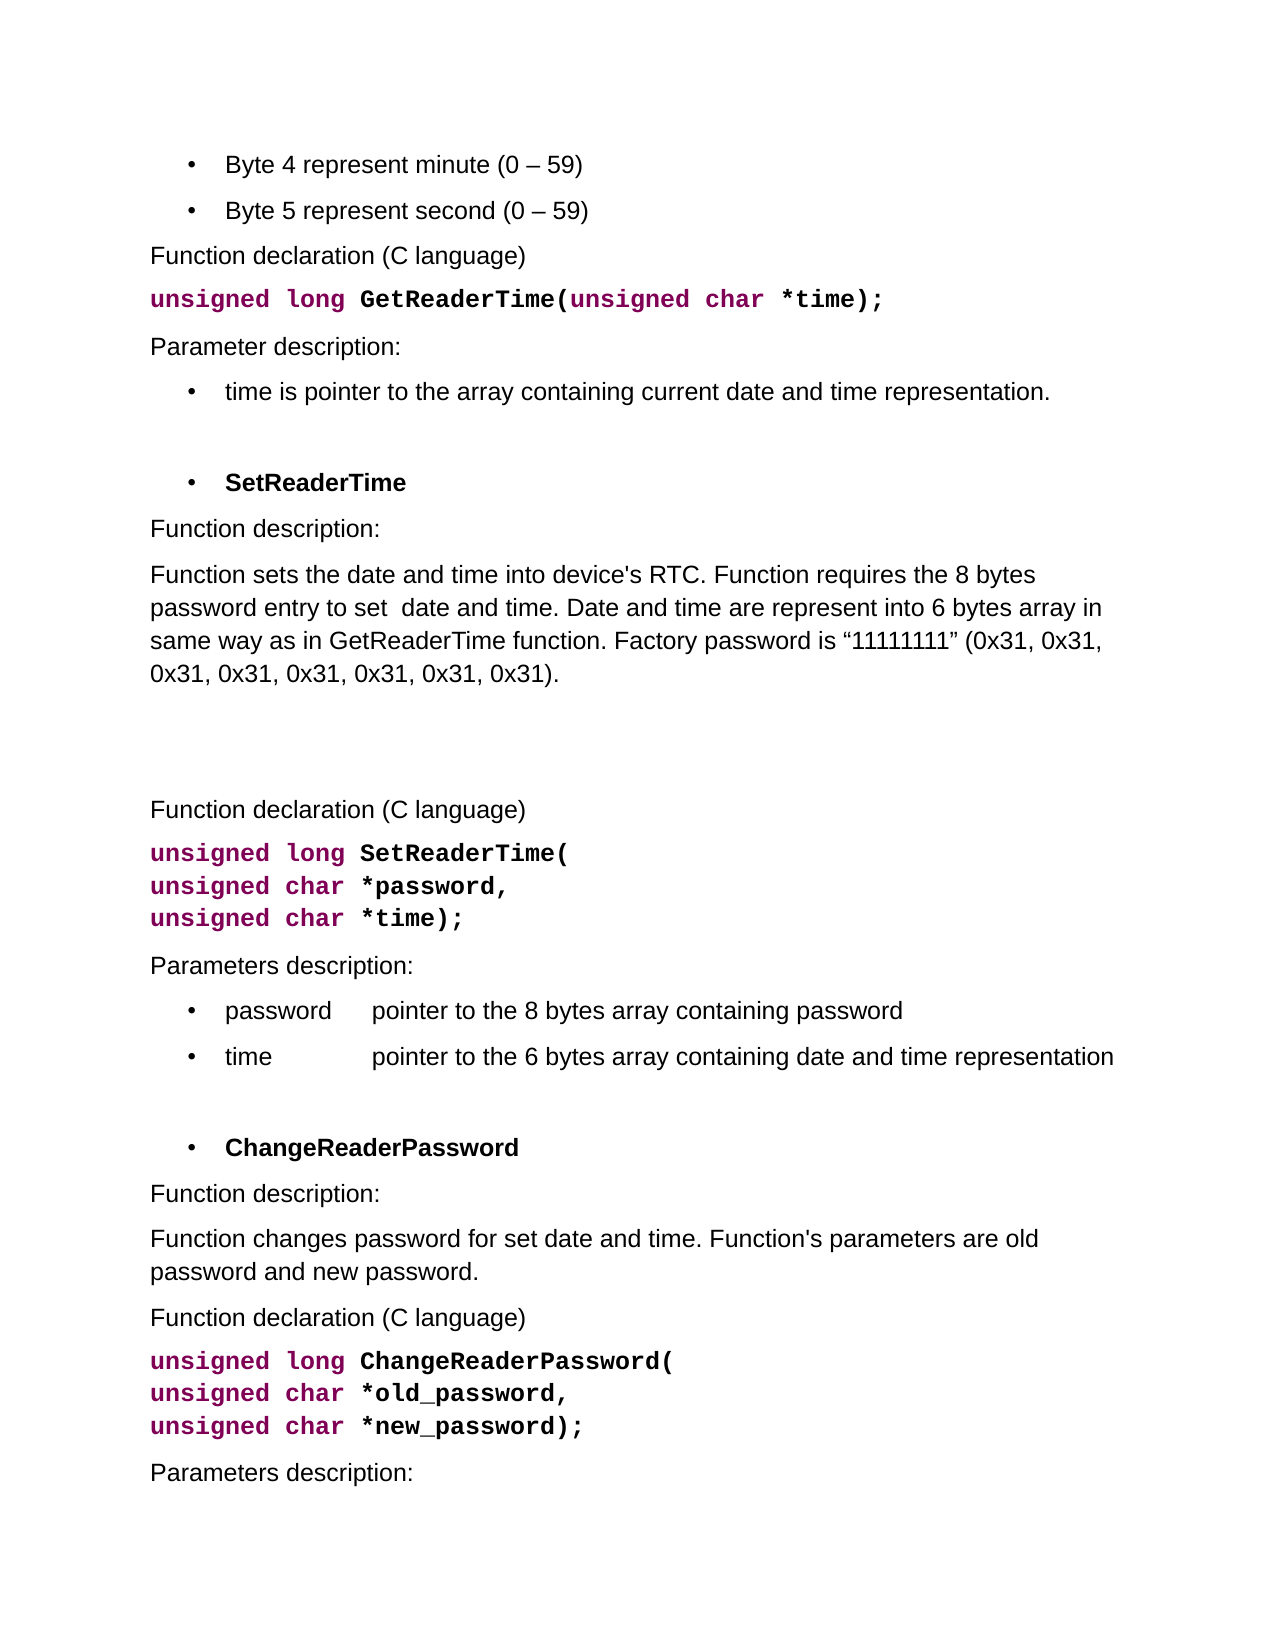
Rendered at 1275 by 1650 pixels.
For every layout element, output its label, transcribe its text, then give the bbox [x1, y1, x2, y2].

text Parameters description: [150, 1458, 1125, 1487]
list Byte 5 represent second (0 – 59) [187, 196, 1125, 224]
text Function declaration (C language) [150, 795, 1125, 824]
list time pointer to the 6 bytes array containing date and time representation [187, 1042, 1125, 1071]
list SetReaderTime [187, 468, 1125, 497]
text Function description: [150, 1179, 1125, 1207]
list ChangeReaderPassword [187, 1133, 1125, 1162]
text Function sets the date and time into device's RTC. Function requires the 8 bytes password entry to set date and time. Date and time are represent into 6 bytes array in same way as in GetReaderTime function. Factory password is “11111111” (0x31, 0x31, 0x31, 0x31, 0x31, 0x31, 0x31, 0x31). [150, 559, 1125, 687]
text unsigned long GetReaderTime(unsigned char *time); [150, 287, 1125, 315]
text Function declaration (C language) [150, 241, 1125, 270]
text Function description: [150, 514, 1125, 543]
list time is pointer to the array containing current date and time representation. [187, 377, 1125, 406]
text unsigned long ChangeReaderPassword( unsigned char *old_password, unsigned char *new_password); [150, 1348, 1125, 1442]
text Function changes password for set date and time. Function's parameters are old password and new password. [150, 1224, 1125, 1286]
list Byte 4 represent minute (0 – 59) [187, 150, 1125, 179]
text Parameters description: [150, 951, 1125, 979]
list password pointer to the 8 bytes array containing password [187, 996, 1125, 1025]
text Parameter description: [150, 332, 1125, 361]
text unsigned long SetReaderTime( unsigned char *password, unsigned char *time); [150, 841, 1125, 934]
text Function declaration (C language) [150, 1303, 1125, 1331]
